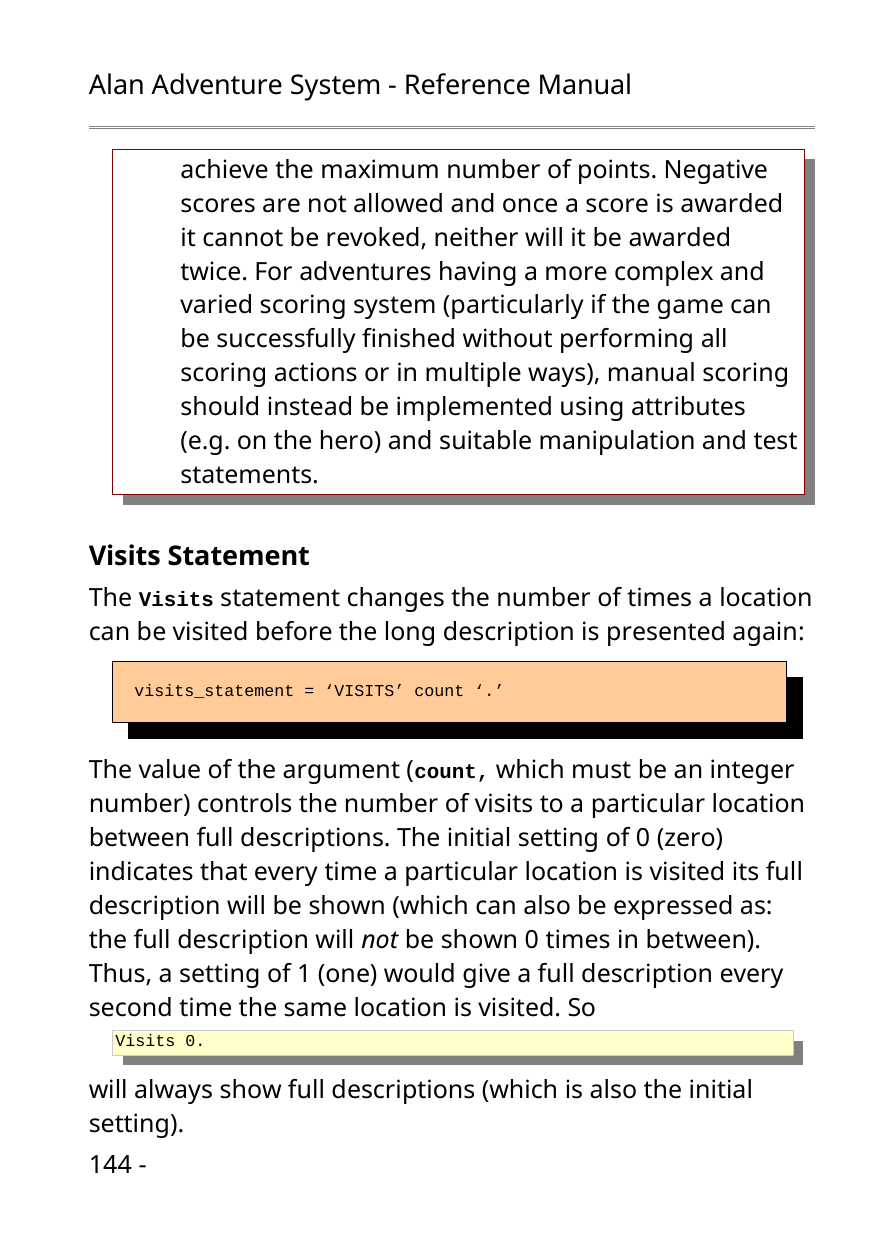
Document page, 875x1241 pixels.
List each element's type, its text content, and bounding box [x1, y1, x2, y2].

text will always show full descriptions (which is also the initial setting). [88, 1072, 815, 1140]
text visits_statement = ‘VISITS’ count ‘.’ [113, 662, 786, 722]
text The value of the argument (count, which must be an integer number) controls the number of visits to a partic­ular location between full descriptions. The initial setting of 0 (zero) indicates that every time a particular location is visited its full description will be shown (which can also be expressed as: the full description will not be shown 0 times in between). Thus, a setting of 1 (one) would give a full description every sec­ond time the same location is visited. So [88, 752, 815, 1024]
text The Visits statement changes the number of times a location can be visited before the long description is presented again: [88, 580, 815, 648]
subtitle Visits Statement [88, 536, 815, 573]
list achieve the maximum number of points. Negative scores are not allowed and once a score is awarded it cannot be revoked, neither will it be awarded twice. For adventures having a more complex and varied scoring system (particularly if the game can be successfully finished without per­forming all scoring actions or in multiple ways), manual scoring should instead be implemented using attributes (e.g. on the hero) and suitable manipulation and test statements. [113, 150, 804, 494]
text Visits 0. [113, 1031, 793, 1055]
